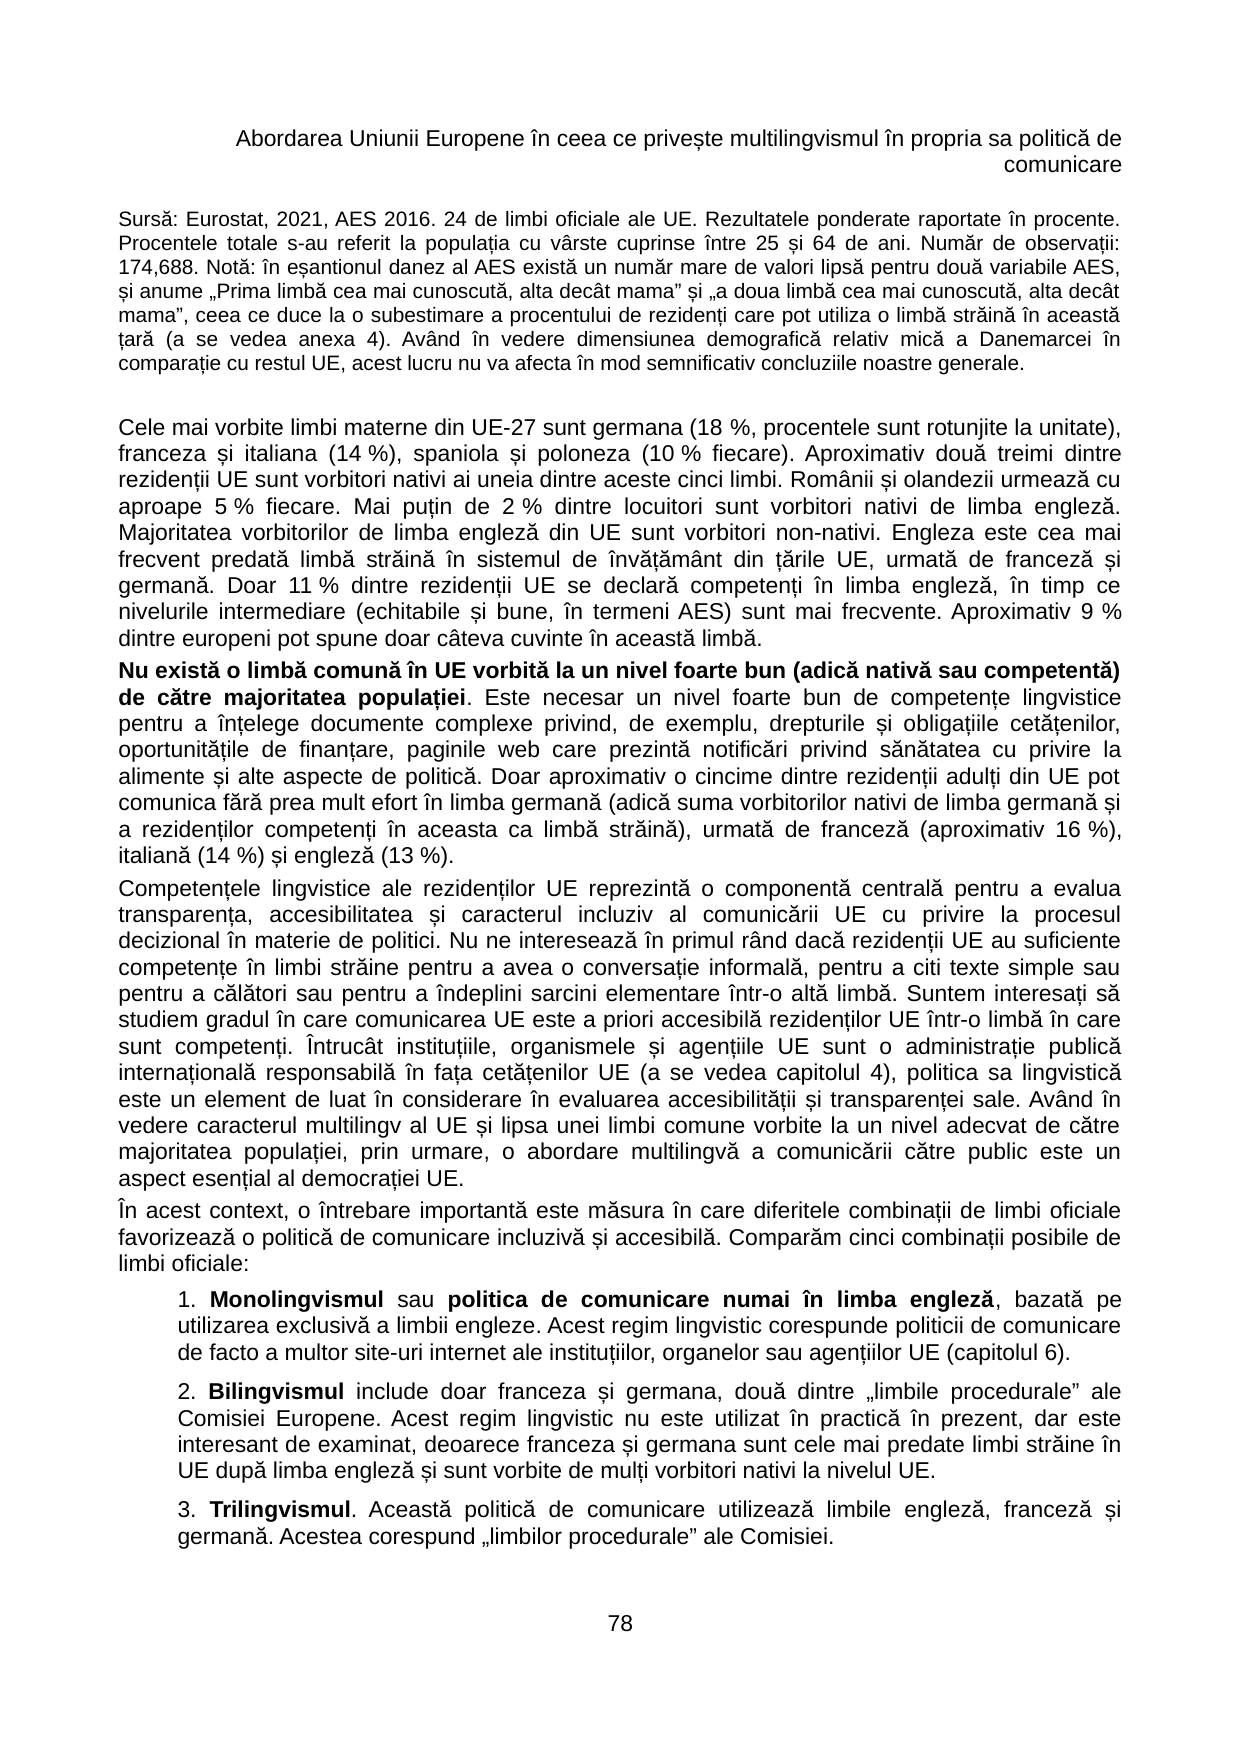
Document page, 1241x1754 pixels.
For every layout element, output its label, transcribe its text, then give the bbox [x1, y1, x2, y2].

text Sursă: Eurostat, 2021, AES 2016. 24 de limbi oficiale ale UE. Rezultatele ponderate raportate în procente. Procentele totale s-au referit la populația cu vârste cuprinse între 25 și 64 de ani. Număr de observații: 174,688. Notă: în eșantionul danez al AES există un număr mare de valori lipsă pentru două variabile AES, și anume „Prima limbă cea mai cunoscută, alta decât mama” și „a doua limbă cea mai cunoscută, alta decât mama”, ceea ce duce la o subestimare a procentului de rezidenți care pot utiliza o limbă străină în această țară (a se vedea anexa 4). Având în vedere dimensiunea demografică relativ mică a Danemarcei în comparație cu restul UE, acest lucru nu va afecta în mod semnificativ concluziile noastre generale. [118, 207, 1122, 374]
text Competențele lingvistice ale rezidenților UE reprezintă o componentă centrală pentru a evalua transparența, accesibilitatea și caracterul incluziv al comunicării UE cu privire la procesul decizional în materie de politici. Nu ne interesează în primul rând dacă rezidenții UE au suficiente competențe în limbi străine pentru a avea o conversație informală, pentru a citi texte simple sau pentru a călători sau pentru a îndeplini sarcini elementare într-o altă limbă. Suntem interesați să studiem gradul în care comunicarea UE este a priori accesibilă rezidenților UE într-o limbă în care sunt competenți. Întrucât instituțiile, organismele și agențiile UE sunt o administrație publică internațională responsabilă în fața cetățenilor UE (a se vedea capitolul 4), politica sa lingvistică este un element de luat în considerare în evaluarea accesibilității și transparenței sale. Având în vedere caracterul multilingv al UE și lipsa unei limbi comune vorbite la un nivel adecvat de către majoritatea populației, prin urmare, o abordare multilingvă a comunicării către public este un aspect esențial al democrației UE. [118, 875, 1122, 1191]
text 2. Bilingvismul include doar franceza și germana, două dintre „limbile procedurale” ale Comisiei Europene. Acest regim lingvistic nu este utilizat în practică în prezent, dar este interesant de examinat, deoarece franceza și germana sunt cele mai predate limbi străine în UE după limba engleză și sunt vorbite de mulți vorbitori nativi la nivelul UE. [177, 1378, 1122, 1483]
text Cele mai vorbite limbi materne din UE-27 sunt germana (18 %, procentele sunt rotunjite la unitate), franceza și italiana (14 %), spaniola și poloneza (10 % fiecare). Aproximativ două treimi dintre rezidenții UE sunt vorbitori nativi ai uneia dintre aceste cinci limbi. Românii și olandezii urmează cu aproape 5 % fiecare. Mai puțin de 2 % dintre locuitori sunt vorbitori nativi de limba engleză. Majoritatea vorbitorilor de limba engleză din UE sunt vorbitori non-nativi. Engleza este cea mai frecvent predată limbă străină în sistemul de învățământ din țările UE, urmată de franceză și germană. Doar 11 % dintre rezidenții UE se declară competenți în limba engleză, în timp ce nivelurile intermediare (echitabile și bune, în termeni AES) sunt mai frecvente. Aproximativ 9 % dintre europeni pot spune doar câteva cuvinte în această limbă. [118, 414, 1122, 651]
text 1. Monolingvismul sau politica de comunicare numai în limba engleză, bazată pe utilizarea exclusivă a limbii engleze. Acest regim lingvistic corespunde politicii de comunicare de facto a multor site-uri internet ale instituțiilor, organelor sau agențiilor UE (capitolul 6). [177, 1286, 1122, 1365]
text În acest context, o întrebare importantă este măsura în care diferitele combinații de limbi oficiale favorizează o politică de comunicare incluzivă și accesibilă. Comparăm cinci combinații posibile de limbi oficiale: [118, 1197, 1122, 1276]
text 3. Trilingvismul. Această politică de comunicare utilizează limbile engleză, franceză și germană. Acestea corespund „limbilor procedurale” ale Comisiei. [177, 1496, 1122, 1549]
text Nu există o limbă comună în UE vorbită la un nivel foarte bun (adică nativă sau competentă) de către majoritatea populației. Este necesar un nivel foarte bun de competențe lingvistice pentru a înțelege documente complexe privind, de exemplu, drepturile și obligațiile cetățenilor, oportunitățile de finanțare, paginile web care prezintă notificări privind sănătatea cu privire la alimente și alte aspecte de politică. Doar aproximativ o cincime dintre rezidenții adulți din UE pot comunica fără prea mult efort în limba germană (adică suma vorbitorilor nativi de limba germană și a rezidenților competenți în aceasta ca limbă străină), urmată de franceză (aproximativ 16 %), italiană (14 %) și engleză (13 %). [118, 657, 1122, 868]
